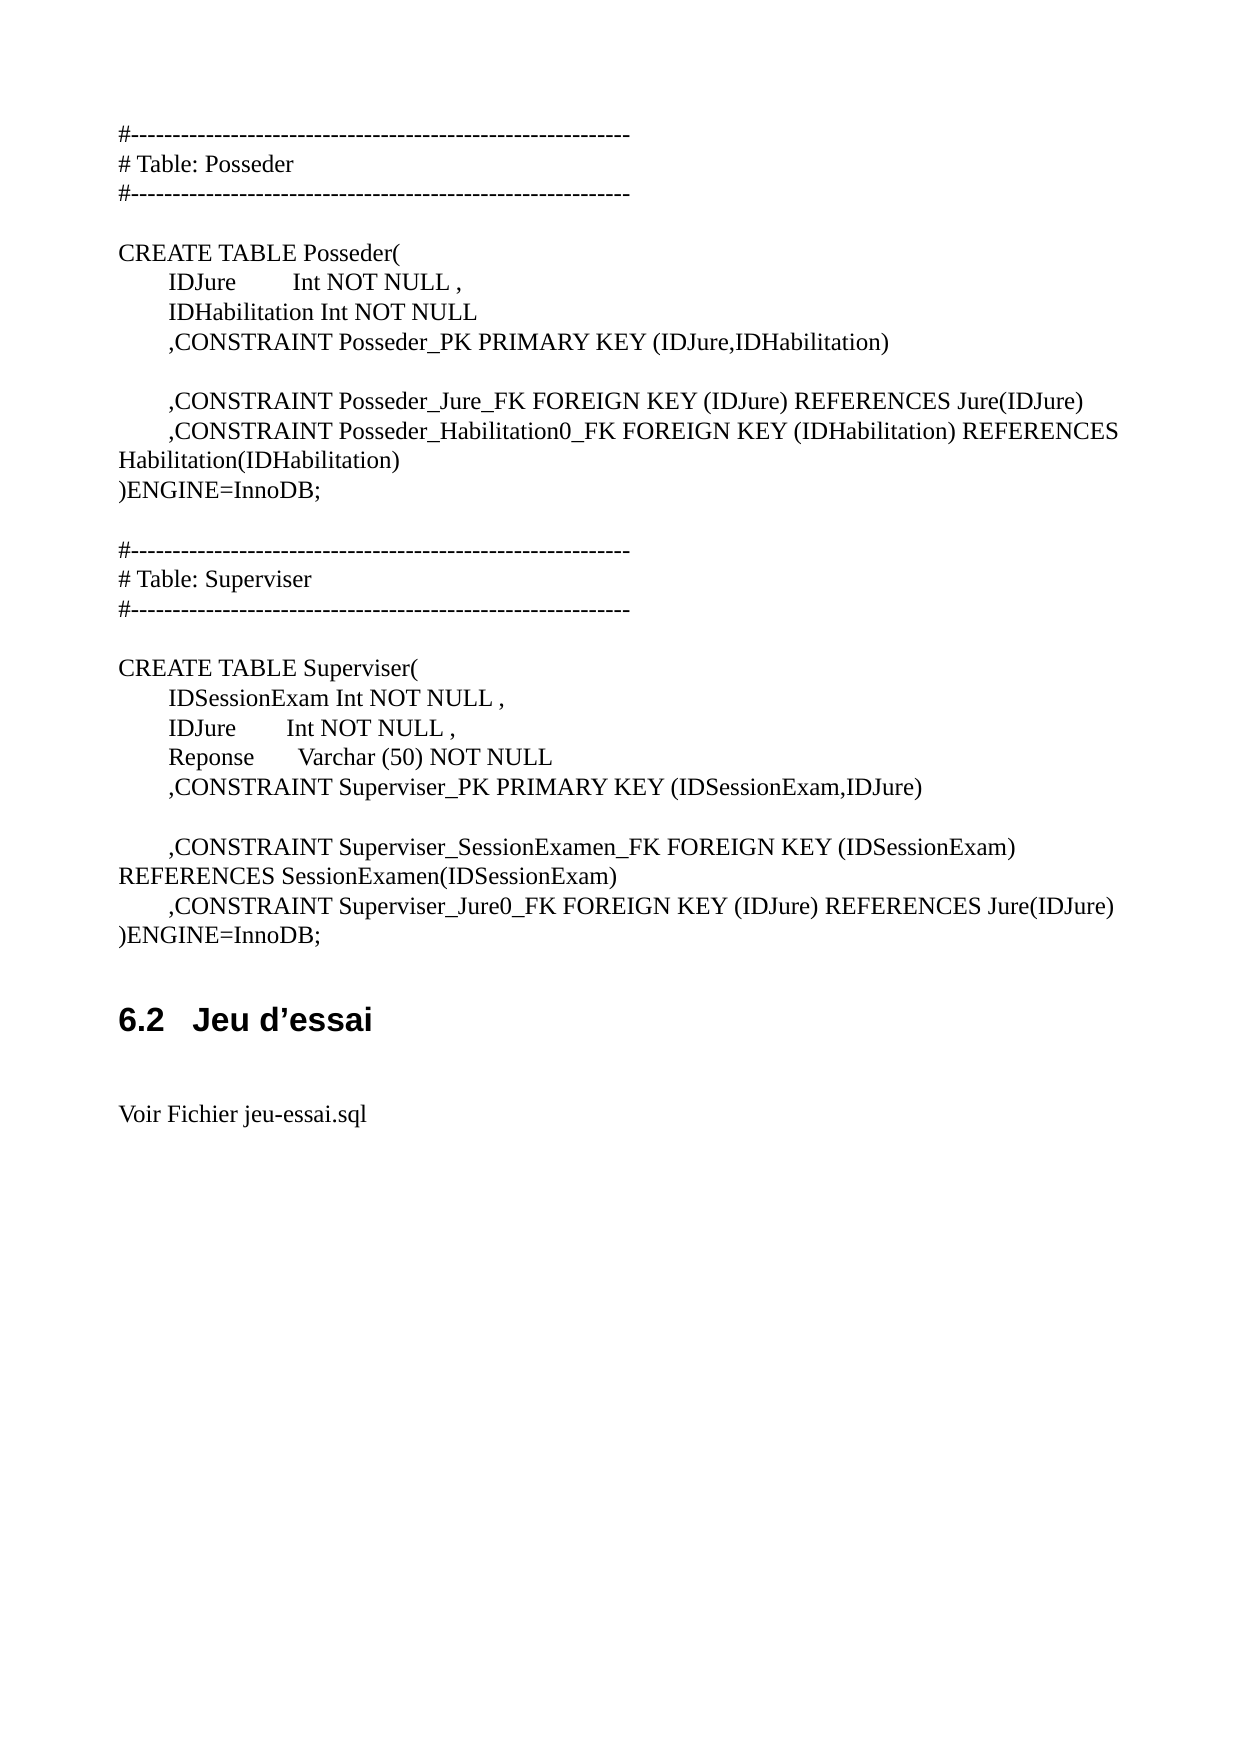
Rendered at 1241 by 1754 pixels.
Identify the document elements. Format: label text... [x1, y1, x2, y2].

text #------------------------------------------------------------ [118, 177, 1122, 207]
text ,CONSTRAINT Posseder_Jure_FK FOREIGN KEY (IDJure) REFERENCES Jure(IDJure) [118, 385, 1122, 415]
text Voir Fichier jeu-essai.sql [118, 1099, 1122, 1127]
text IDHabilitation Int NOT NULL [118, 296, 1122, 326]
subtitle Jeu d’essai [118, 1000, 1122, 1038]
text #------------------------------------------------------------ [118, 118, 1122, 148]
text CREATE TABLE Superviser( [118, 652, 1122, 682]
text ,CONSTRAINT Posseder_PK PRIMARY KEY (IDJure,IDHabilitation) [118, 326, 1122, 356]
text Reponse Varchar (50) NOT NULL [118, 742, 1122, 771]
text ,CONSTRAINT Posseder_Habilitation0_FK FOREIGN KEY (IDHabilitation) REFERENCES Habilitation(IDHabilitation) [118, 415, 1122, 474]
text # Table: Superviser [118, 563, 1122, 593]
text # Table: Posseder [118, 148, 1122, 177]
text IDJure Int NOT NULL , [118, 267, 1122, 296]
text IDSessionExam Int NOT NULL , [118, 682, 1122, 712]
text )ENGINE=InnoDB; [118, 474, 1122, 504]
text CREATE TABLE Posseder( [118, 237, 1122, 267]
text ,CONSTRAINT Superviser_Jure0_FK FOREIGN KEY (IDJure) REFERENCES Jure(IDJure) [118, 890, 1122, 920]
text )ENGINE=InnoDB; [118, 920, 1122, 949]
text #------------------------------------------------------------ [118, 593, 1122, 623]
text #------------------------------------------------------------ [118, 534, 1122, 563]
text ,CONSTRAINT Superviser_SessionExamen_FK FOREIGN KEY (IDSessionExam) REFERENCES SessionExamen(IDSessionExam) [118, 831, 1122, 890]
text IDJure Int NOT NULL , [118, 712, 1122, 742]
text ,CONSTRAINT Superviser_PK PRIMARY KEY (IDSessionExam,IDJure) [118, 771, 1122, 801]
